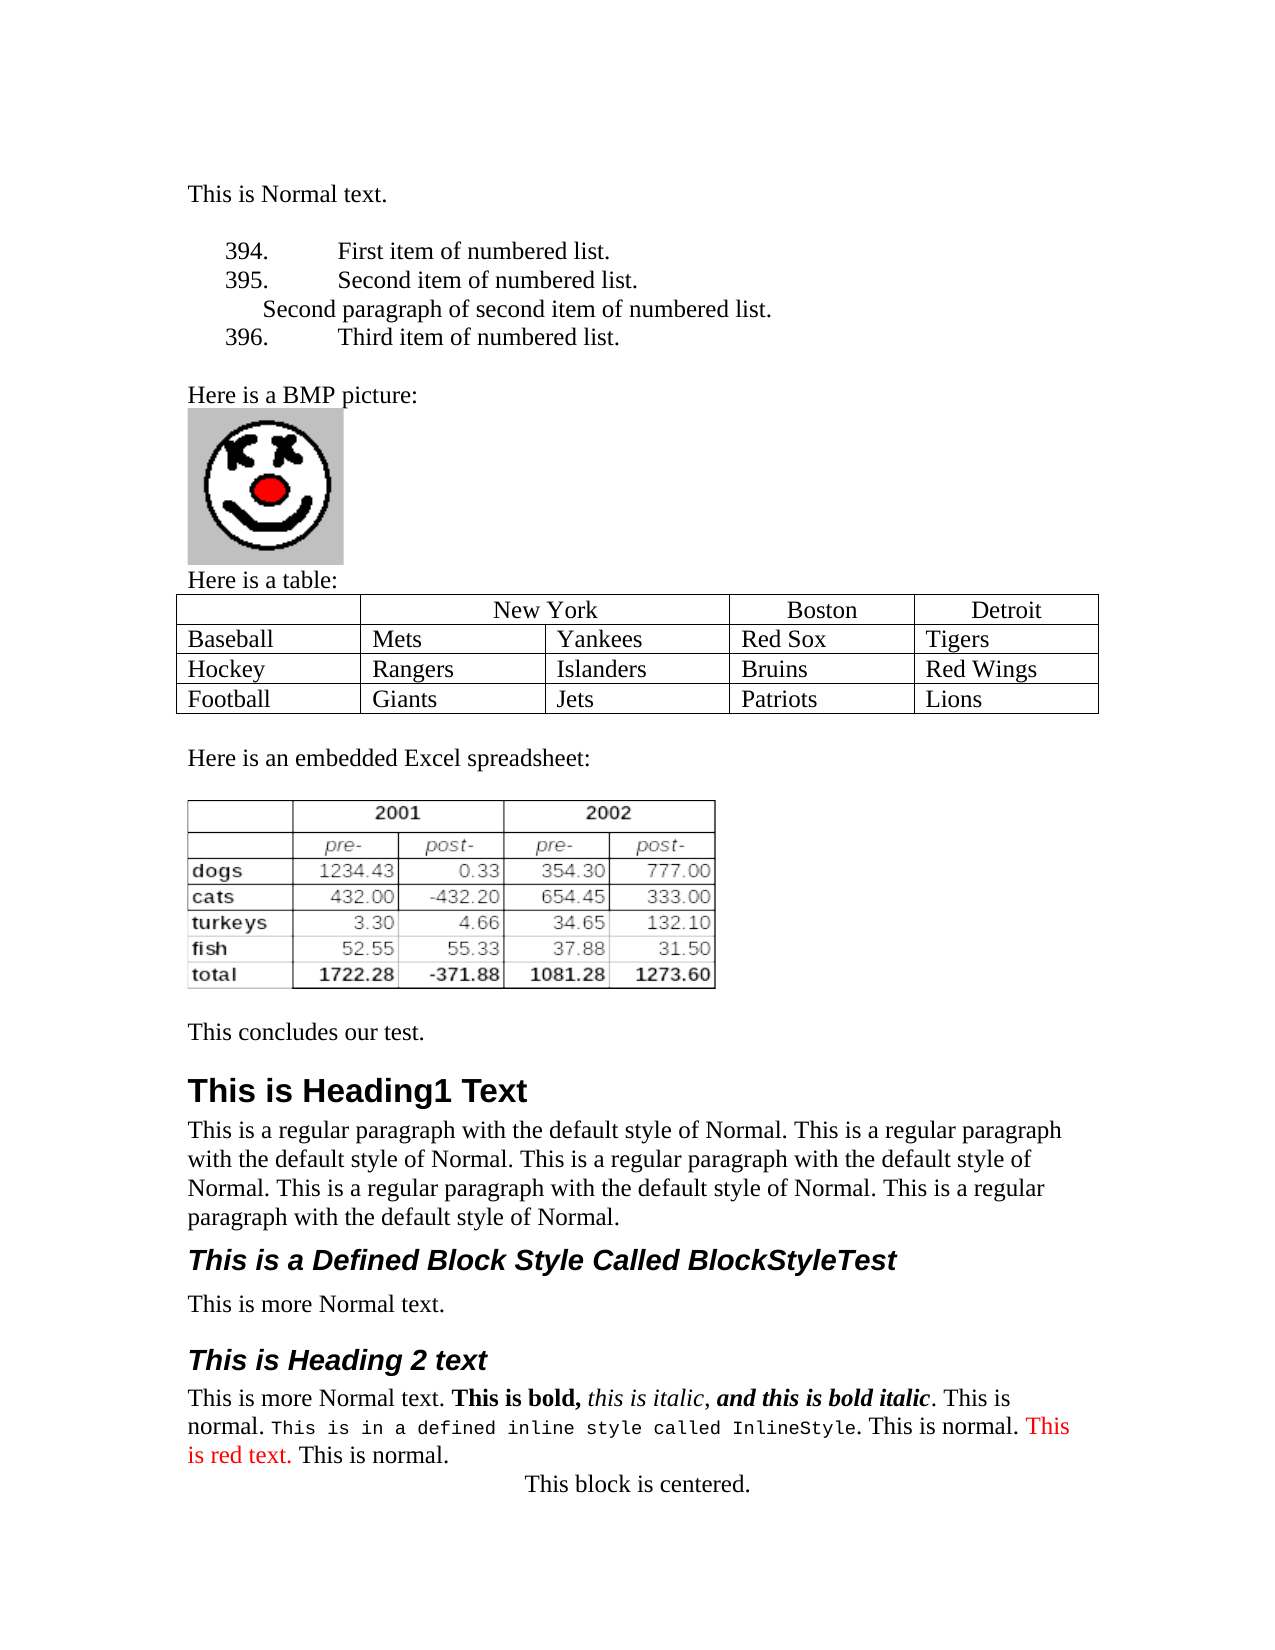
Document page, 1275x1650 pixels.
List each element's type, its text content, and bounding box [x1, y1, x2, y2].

table_cell Lions [915, 684, 1098, 713]
table_cell Baseball [177, 625, 360, 653]
table_header Boston [730, 595, 914, 623]
table_cell Tigers [915, 625, 1098, 653]
table_cell Hockey [177, 654, 360, 683]
table_cell Red Wings [915, 654, 1098, 683]
table_cell Patriots [730, 684, 914, 713]
subtitle This is Heading 2 text [187, 1343, 1087, 1376]
text Second paragraph of second item of numbered list. [262, 294, 1087, 322]
picture [187, 408, 344, 565]
table_header Detroit [915, 595, 1098, 623]
table_header New York [361, 595, 729, 623]
text This is more Normal text. This is bold, this is italic, and this is bold italic. This is normal. This is in a defined inline style called InlineStyle. This is normal. This is red text. This is normal. [187, 1383, 1087, 1469]
table_cell Jets [546, 684, 729, 713]
table_cell Islanders [546, 654, 729, 683]
text This is more Normal text. [187, 1289, 1087, 1318]
table_cell Rangers [361, 654, 545, 683]
text Here is a table: [187, 565, 1087, 594]
text Here is an embedded Excel spreadsheet: [187, 743, 1087, 771]
text This is a Defined Block Style Called BlockStyleTest [187, 1243, 1087, 1277]
table_cell Football [177, 684, 360, 713]
list Third item of numbered list. [225, 322, 1087, 351]
table_header [177, 595, 360, 623]
list First item of numbered list. [225, 236, 1087, 265]
subtitle This is Heading1 Text [187, 1071, 1087, 1109]
text This is a regular paragraph with the default style of Normal. This is a regular paragraph with the default style of Normal. This is a regular paragraph with the default style of Normal. This is a regular paragraph with the default style of Normal. This is a regular paragraph with the default style of Normal. [187, 1116, 1087, 1231]
table_cell Giants [361, 684, 545, 713]
table_cell Mets [361, 625, 545, 653]
list Second item of numbered list. [225, 265, 1087, 294]
text This is Normal text. [187, 179, 1087, 207]
table_cell Yankees [546, 625, 729, 653]
text This block is centered. [187, 1469, 1087, 1498]
table_cell Bruins [730, 654, 914, 683]
text Here is a BMP picture: [187, 380, 1087, 409]
text This concludes our test. [187, 1017, 1087, 1046]
table_cell Red Sox [730, 625, 914, 653]
